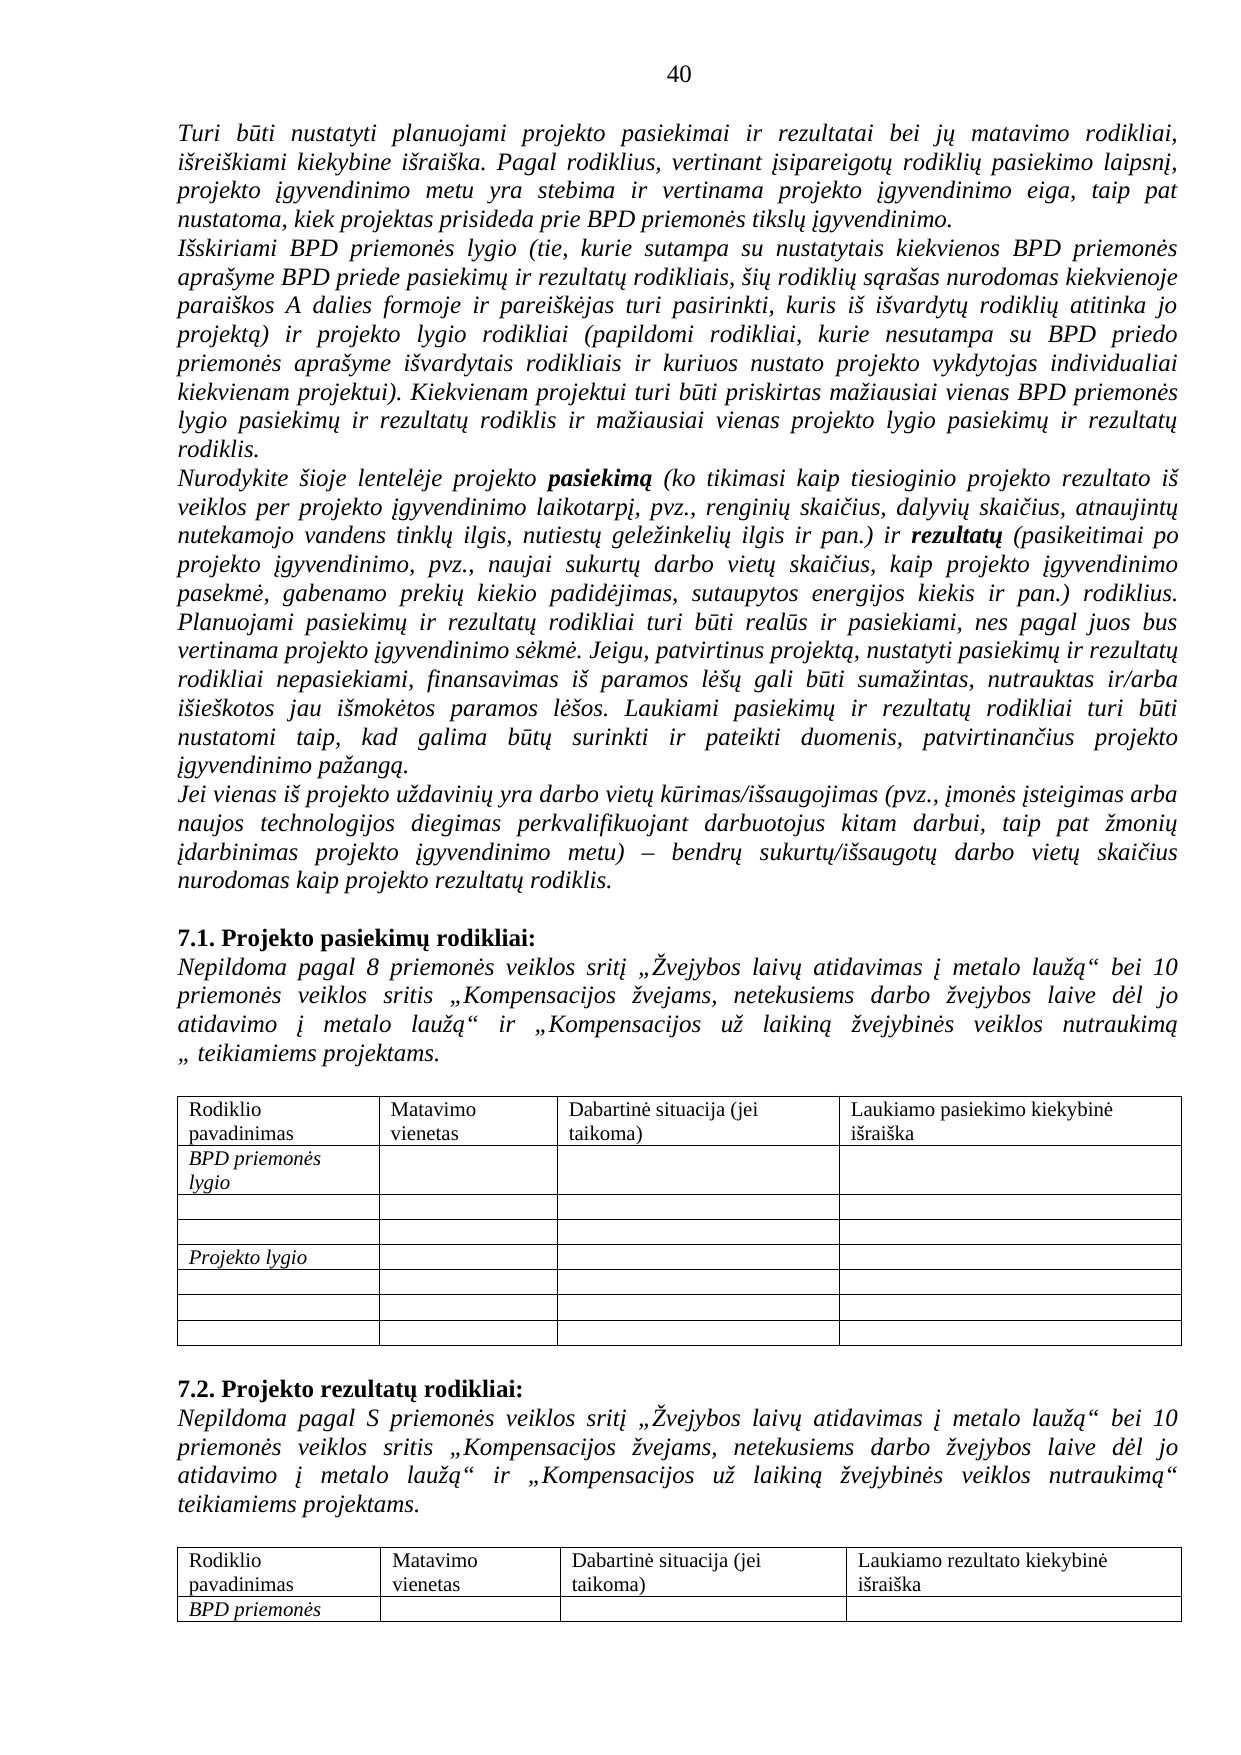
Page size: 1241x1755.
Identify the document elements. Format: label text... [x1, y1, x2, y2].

table_cell [558, 1195, 839, 1219]
table_cell [558, 1220, 839, 1244]
table_header Rodiklio pavadinimas [178, 1097, 379, 1145]
table_cell [178, 1195, 379, 1219]
text Išskiriami BPD priemonės lygio (tie, kurie sutampa su nustatytais kiekvienos BPD priemonės aprašyme BPD priede pasiekimų ir rezultatų rodikliais, šių rodiklių sąrašas nurodomas kiekvienoje paraiškos A dalies formoje ir pareiškėjas turi pasirinkti, kuris iš išvardytų rodiklių atitinka jo projektą) ir projekto lygio rodikliai (papildomi rodikliai, kurie nesutampa su BPD priedo priemonės aprašyme išvardytais rodikliais ir kuriuos nustato projekto vykdytojas individualiai kiekvienam projektui). Kiekvienam projektui turi būti priskirtas mažiausiai vienas BPD priemonės lygio pasiekimų ir rezultatų rodiklis ir mažiausiai vienas projekto lygio pasiekimų ir rezultatų rodiklis. [177, 233, 1181, 463]
table_header Laukiamo pasiekimo kiekybinė išraiška [840, 1097, 1181, 1145]
text Jei vienas iš projekto uždavinių yra darbo vietų kūrimas/išsaugojimas (pvz., įmonės įsteigimas arba naujos technologijos diegimas perkvalifikuojant darbuotojus kitam darbui, taip pat žmonių įdarbinimas projekto įgyvendinimo metu) – bendrų sukurtų/išsaugotų darbo vietų skaičius nurodomas kaip projekto rezultatų rodiklis. [177, 779, 1181, 894]
table_cell [840, 1245, 1181, 1269]
table_cell [561, 1597, 846, 1621]
table_header Dabartinė situacija (jei taikoma) [558, 1097, 839, 1145]
table_cell [840, 1270, 1181, 1294]
table_header Matavimo vienetas [380, 1097, 557, 1145]
table_cell [840, 1195, 1181, 1219]
table_cell [380, 1270, 557, 1294]
table_cell Projekto lygio [178, 1245, 379, 1269]
table_cell BPD priemonės lygio [178, 1146, 379, 1194]
table_cell BPD priemonės [178, 1597, 380, 1621]
table_cell [380, 1245, 557, 1269]
table_header Matavimo vienetas [381, 1548, 560, 1596]
table_cell [381, 1597, 560, 1621]
table_header Laukiamo rezultato kiekybinė išraiška [847, 1548, 1181, 1596]
table_cell [380, 1295, 557, 1319]
table_cell [558, 1270, 839, 1294]
table_header Rodiklio pavadinimas [178, 1548, 380, 1596]
text 7.1. Projekto pasiekimų rodikliai: [177, 923, 1181, 952]
table_cell [558, 1146, 839, 1194]
text Nepildoma pagal S priemonės veiklos sritį „Žvejybos laivų atidavimas į metalo laužą“ bei 10 priemonės veiklos sritis „Kompensacijos žvejams, netekusiems darbo žvejybos laive dėl jo atidavimo į metalo laužą“ ir „Kompensacijos už laikiną žvejybinės veiklos nutraukimą“ teikiamiems projektams. [177, 1403, 1181, 1518]
table_cell [558, 1321, 839, 1344]
table_cell [178, 1321, 379, 1344]
table_cell [840, 1321, 1181, 1344]
text 7.2. Projekto rezultatų rodikliai: [177, 1374, 1181, 1403]
text Nurodykite šioje lentelėje projekto pasiekimą (ko tikimasi kaip tiesioginio projekto rezultato iš veiklos per projekto įgyvendinimo laikotarpį, pvz., renginių skaičius, dalyvių skaičius, atnaujintų nutekamojo vandens tinklų ilgis, nutiestų geležinkelių ilgis ir pan.) ir rezultatų (pasikeitimai po projekto įgyvendinimo, pvz., naujai sukurtų darbo vietų skaičius, kaip projekto įgyvendinimo pasekmė, gabenamo prekių kiekio padidėjimas, sutaupytos energijos kiekis ir pan.) rodiklius. Planuojami pasiekimų ir rezultatų rodikliai turi būti realūs ir pasiekiami, nes pagal juos bus vertinama projekto įgyvendinimo sėkmė. Jeigu, patvirtinus projektą, nustatyti pasiekimų ir rezultatų rodikliai nepasiekiami, finansavimas iš paramos lėšų gali būti sumažintas, nutrauktas ir/arba išieškotos jau išmokėtos paramos lėšos. Laukiami pasiekimų ir rezultatų rodikliai turi būti nustatomi taip, kad galima būtų surinkti ir pateikti duomenis, patvirtinančius projekto įgyvendinimo pažangą. [177, 463, 1181, 779]
table_cell [840, 1220, 1181, 1244]
table_cell [380, 1195, 557, 1219]
table_cell [558, 1295, 839, 1319]
table_cell [558, 1245, 839, 1269]
table_cell [380, 1220, 557, 1244]
table_cell [840, 1146, 1181, 1194]
table_cell [178, 1270, 379, 1294]
table_cell [840, 1295, 1181, 1319]
table_cell [178, 1220, 379, 1244]
table_cell [380, 1146, 557, 1194]
table_header Dabartinė situacija (jei taikoma) [561, 1548, 846, 1596]
text Turi būti nustatyti planuojami projekto pasiekimai ir rezultatai bei jų matavimo rodikliai, išreiškiami kiekybine išraiška. Pagal rodiklius, vertinant įsipareigotų rodiklių pasiekimo laipsnį, projekto įgyvendinimo metu yra stebima ir vertinama projekto įgyvendinimo eiga, taip pat nustatoma, kiek projektas prisideda prie BPD priemonės tikslų įgyvendinimo. [177, 118, 1181, 233]
table_cell [380, 1321, 557, 1344]
table_cell [847, 1597, 1181, 1621]
text Nepildoma pagal 8 priemonės veiklos sritį „Žvejybos laivų atidavimas į metalo laužą“ bei 10 priemonės veiklos sritis „Kompensacijos žvejams, netekusiems darbo žvejybos laive dėl jo atidavimo į metalo laužą“ ir „Kompensacijos už laikiną žvejybinės veiklos nutraukimą „ teikiamiems projektams. [177, 952, 1181, 1067]
table_cell [178, 1295, 379, 1319]
